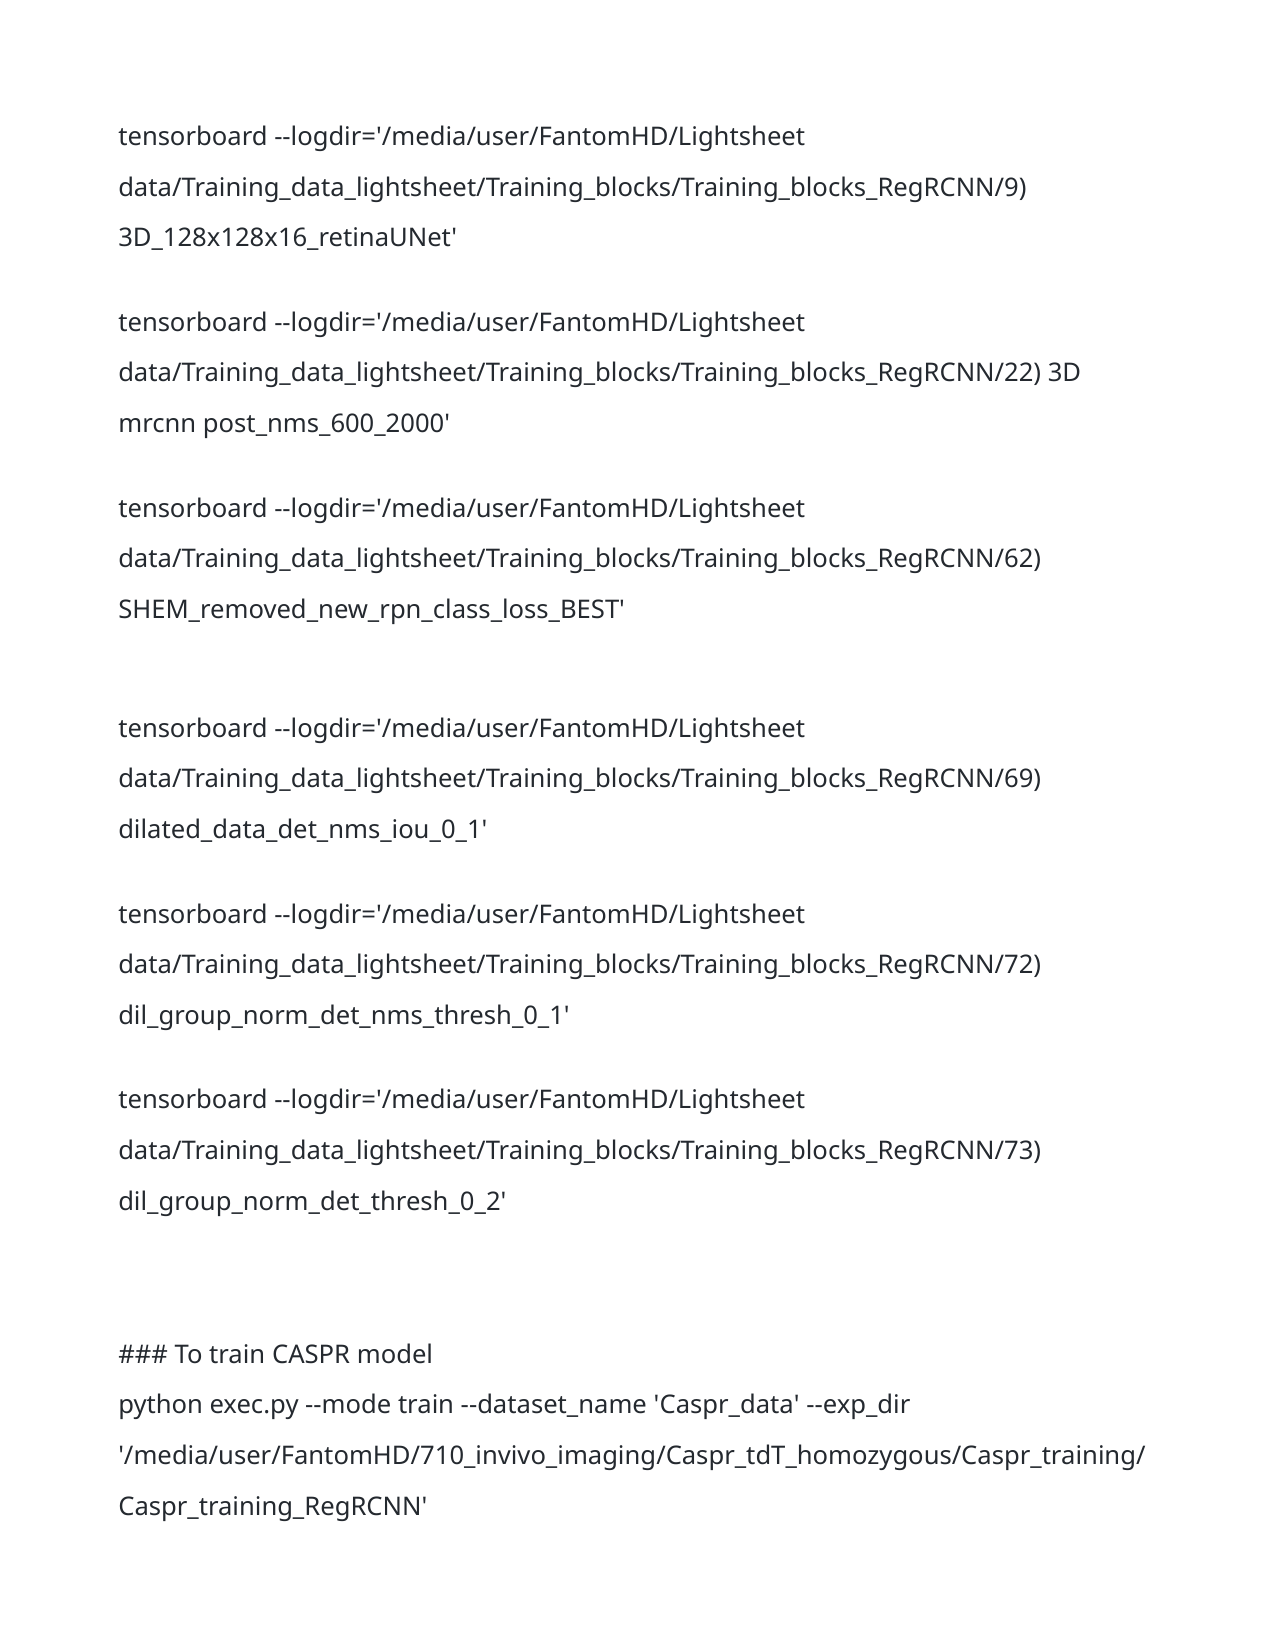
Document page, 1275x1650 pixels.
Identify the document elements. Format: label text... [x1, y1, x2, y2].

text tensorboard --logdir='/media/user/FantomHD/Lightsheet data/Training_data_lightsheet/Training_blocks/Training_blocks_RegRCNN/9) 3D_128x128x16_retinaUNet' [118, 118, 1157, 254]
text tensorboard --logdir='/media/user/FantomHD/Lightsheet data/Training_data_lightsheet/Training_blocks/Training_blocks_RegRCNN/73) dil_group_norm_det_thresh_0_2' [118, 1082, 1157, 1217]
text ### To train CASPR model [118, 1336, 1157, 1371]
text tensorboard --logdir='/media/user/FantomHD/Lightsheet data/Training_data_lightsheet/Training_blocks/Training_blocks_RegRCNN/22) 3D mrcnn post_nms_600_2000' [118, 304, 1157, 440]
text tensorboard --logdir='/media/user/FantomHD/Lightsheet data/Training_data_lightsheet/Training_blocks/Training_blocks_RegRCNN/62) SHEM_removed_new_rpn_class_loss_BEST' [118, 490, 1157, 626]
text tensorboard --logdir='/media/user/FantomHD/Lightsheet data/Training_data_lightsheet/Training_blocks/Training_blocks_RegRCNN/72) dil_group_norm_det_nms_thresh_0_1' [118, 896, 1157, 1032]
text python exec.py --mode train --dataset_name 'Caspr_data' --exp_dir '/media/user/FantomHD/710_invivo_imaging/Caspr_tdT_homozygous/Caspr_training/Caspr_training_RegRCNN' [118, 1386, 1157, 1522]
text tensorboard --logdir='/media/user/FantomHD/Lightsheet data/Training_data_lightsheet/Training_blocks/Training_blocks_RegRCNN/69) dilated_data_det_nms_iou_0_1' [118, 710, 1157, 846]
